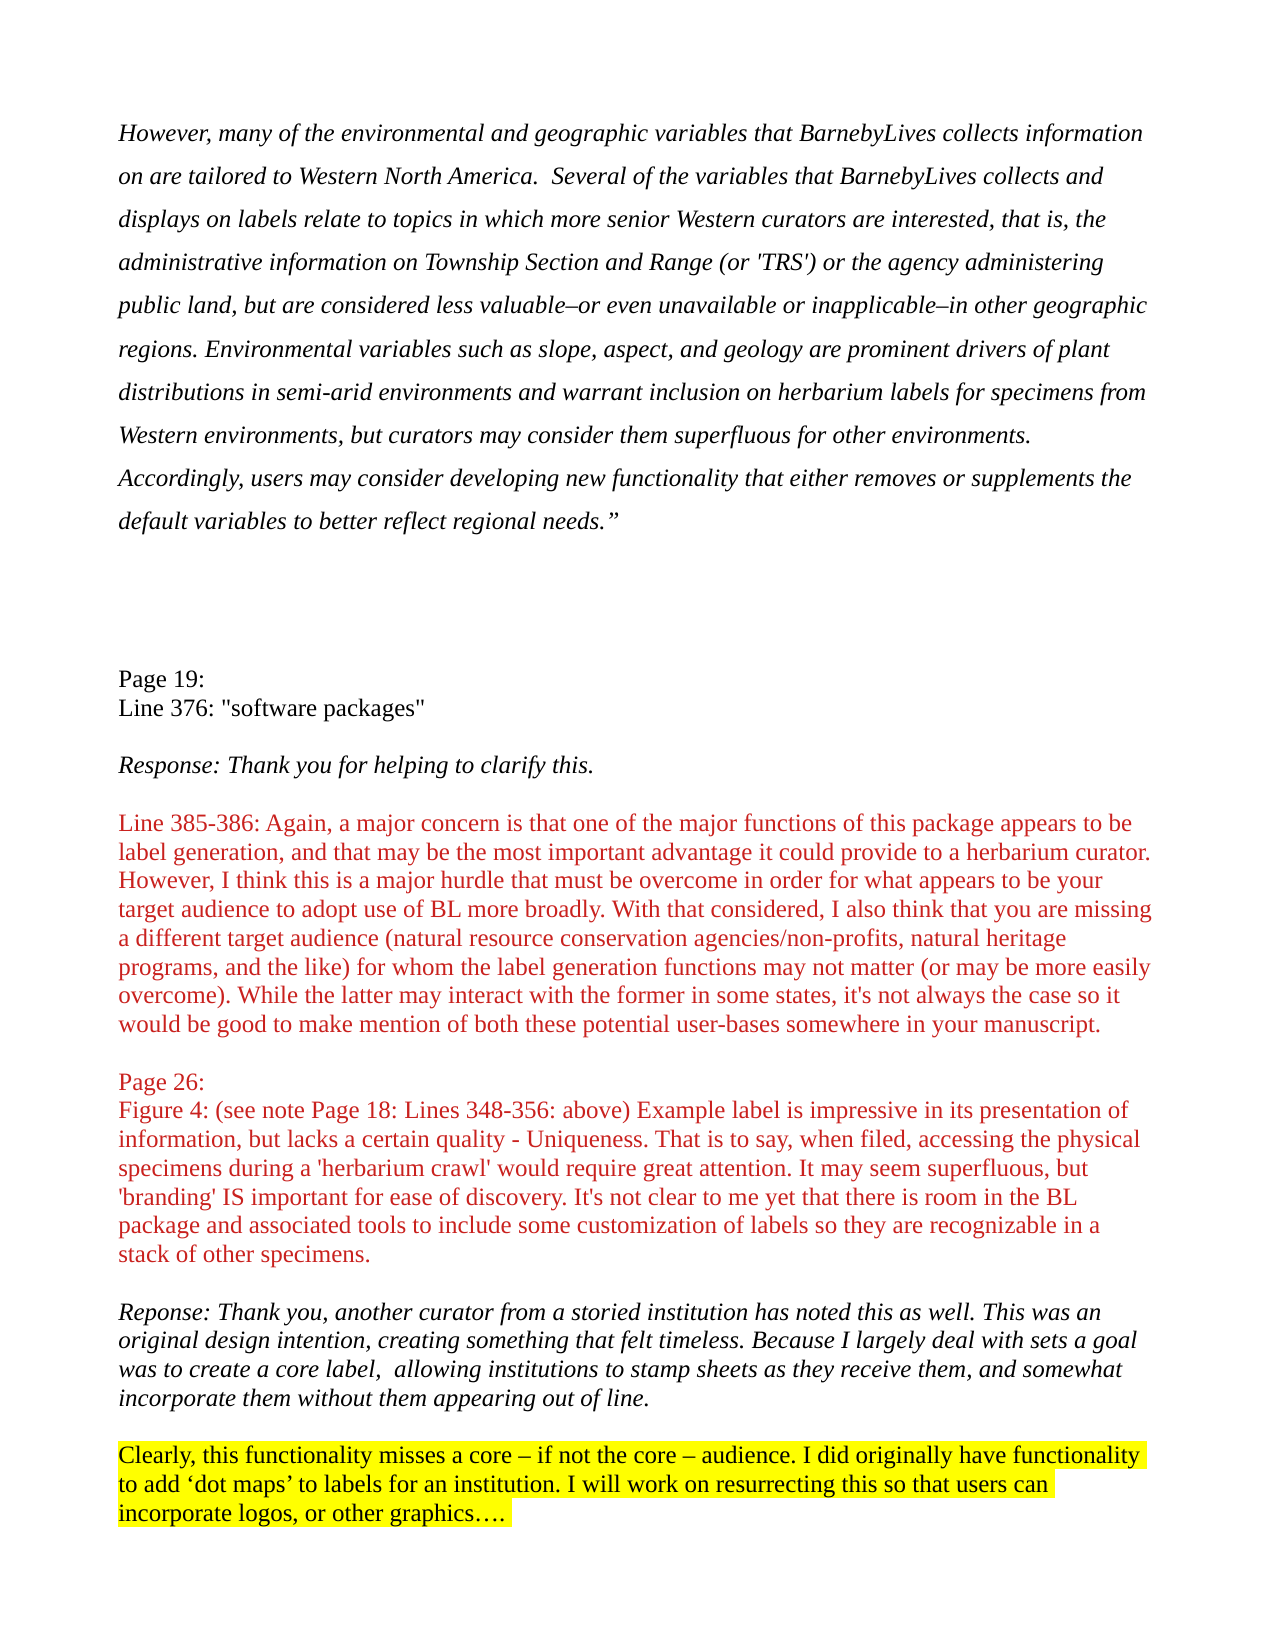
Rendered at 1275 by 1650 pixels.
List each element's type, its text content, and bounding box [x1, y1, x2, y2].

text Clearly, this functionality misses a core – if not the core – audience. I did originally have functionality to add ‘dot maps’ to labels for an institution. I will work on resurrecting this so that users can incorporate logos, or other graphics…. [118, 1441, 1157, 1527]
text However, many of the environmental and geographic variables that BarnebyLives collects information on are tailored to Western North America. Several of the variables that BarnebyLives collects and displays on labels relate to topics in which more senior Western curators are interested, that is, the administrative information on Township Section and Range (or 'TRS') or the agency administering public land, but are considered less valuable–or even unavailable or inapplicable–in other geographic regions. Environmental variables such as slope, aspect, and geology are prominent drivers of plant distributions in semi-arid environments and warrant inclusion on herbarium labels for specimens from Western environments, but curators may consider them superfluous for other environments. Accordingly, users may consider developing new functionality that either removes or supplements the default variables to better reflect regional needs.” [118, 118, 1157, 535]
text Reponse: Thank you, another curator from a storied institution has noted this as well. This was an original design intention, creating something that felt timeless. Because I largely deal with sets a goal was to create a core label, allowing institutions to stamp sheets as they receive them, and somewhat incorporate them without them appearing out of line. [118, 1297, 1157, 1412]
text Response: Thank you for helping to clarify this. Line 385-386: Again, a major concern is that one of the major functions of this package appears to be label generation, and that may be the most important advantage it could provide to a herbarium curator. However, I think this is a major hurdle that must be overcome in order for what appears to be your target audience to adopt use of BL more broadly. With that considered, I also think that you are missing a different target audience (natural resource conservation agencies/non-profits, natural heritage programs, and the like) for whom the label generation functions may not matter (or may be more easily overcome). While the latter may interact with the former in some states, it's not always the case so it would be good to make mention of both these potential user-bases somewhere in your manuscript. Page 26: Figure 4: (see note Page 18: Lines 348-356: above) Example label is impressive in its presentation of information, but lacks a certain quality - Uniqueness. That is to say, when filed, accessing the physical specimens during a 'herbarium crawl' would require great attention. It may seem superfluous, but 'branding' IS important for ease of discovery. It's not clear to me yet that there is room in the BL package and associated tools to include some customization of labels so they are recognizable in a stack of other specimens. [118, 751, 1157, 1297]
text Page 19: Line 376: "software packages" [118, 636, 1157, 722]
